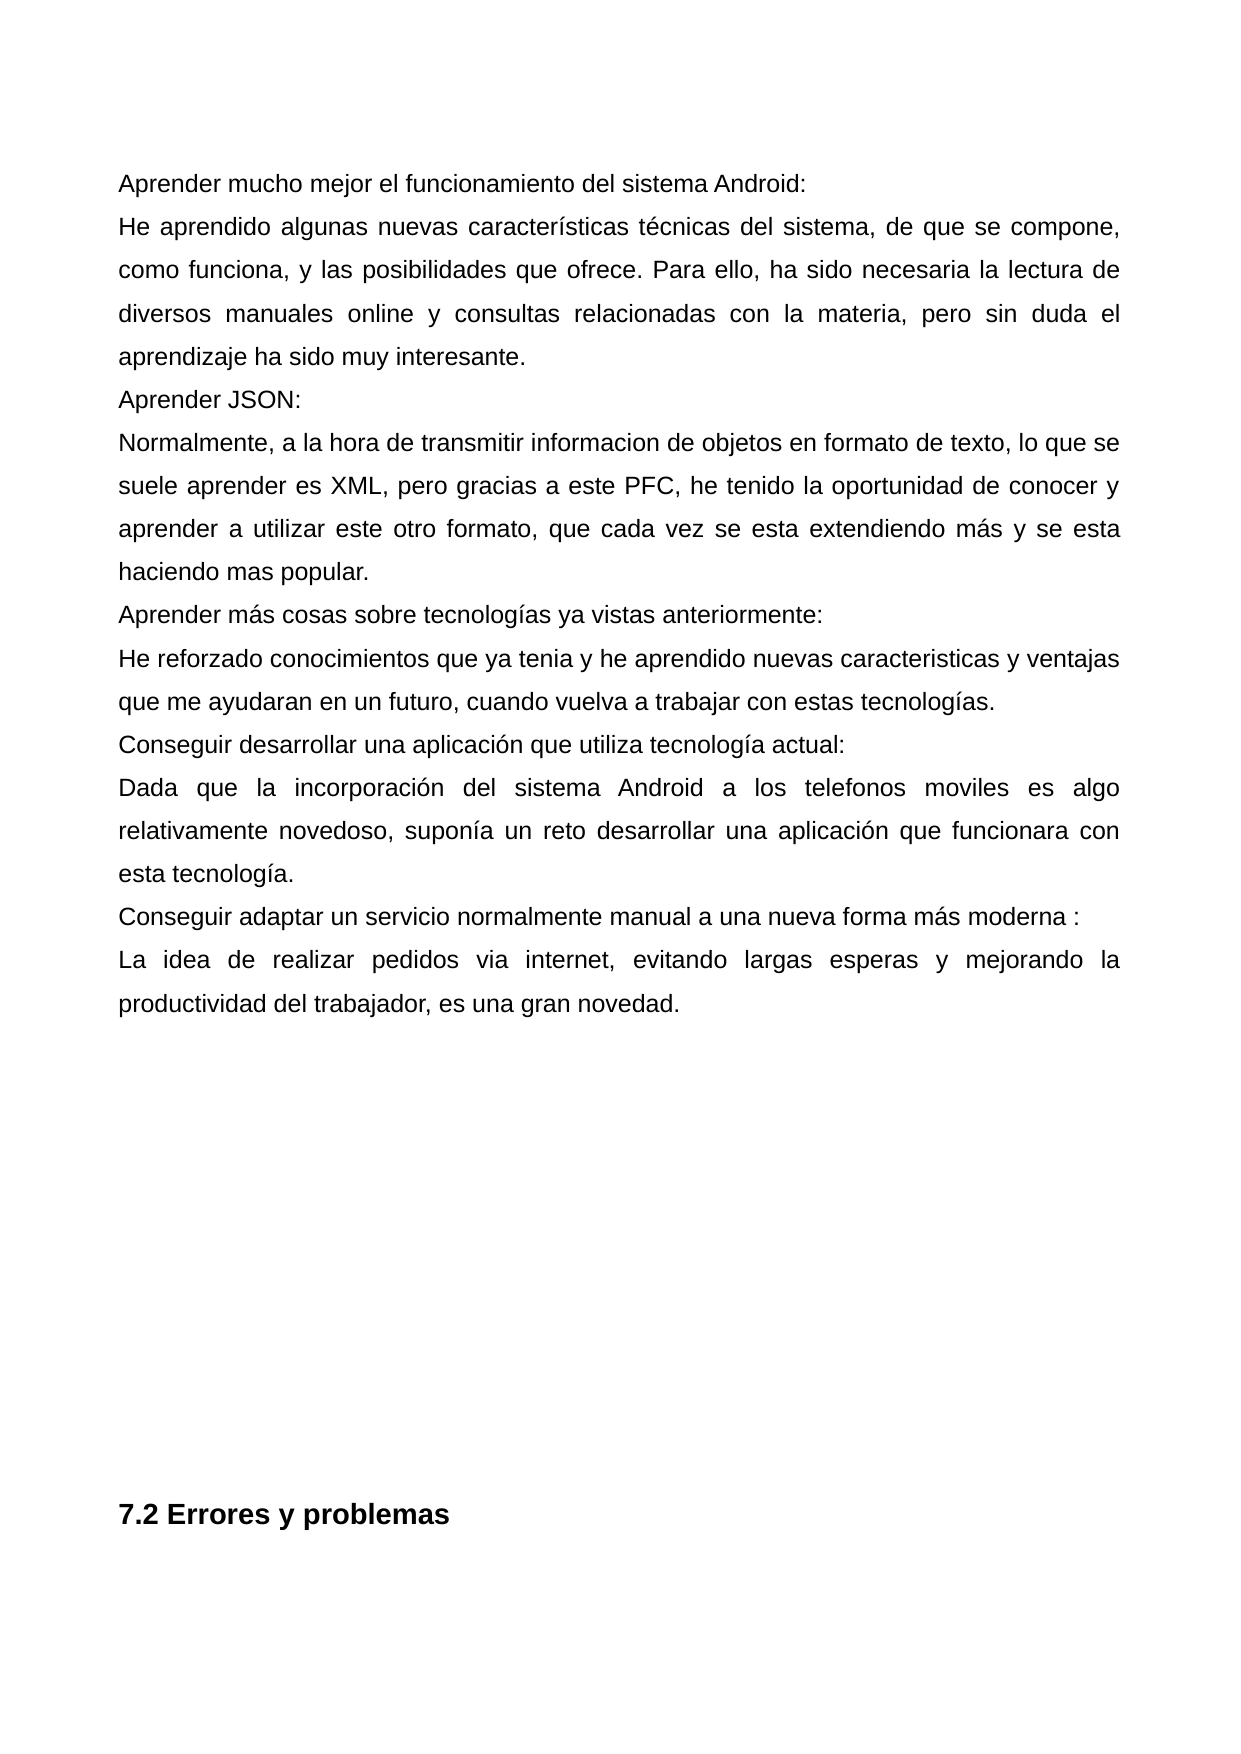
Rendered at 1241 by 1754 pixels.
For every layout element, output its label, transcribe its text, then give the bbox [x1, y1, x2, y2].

text Aprender mucho mejor el funcionamiento del sistema Android: [118, 169, 1122, 198]
text He reforzado conocimientos que ya tenia y he aprendido nuevas caracteristicas y ventajas que me ayudaran en un futuro, cuando vuelva a trabajar con estas tecnologías. [118, 643, 1122, 715]
text Dada que la incorporación del sistema Android a los telefonos moviles es algo relativamente novedoso, suponía un reto desarrollar una aplicación que funcionara con esta tecnología. [118, 773, 1122, 888]
text Conseguir adaptar un servicio normalmente manual a una nueva forma más moderna : [118, 902, 1122, 931]
text Aprender JSON: [118, 385, 1122, 413]
text 7.2 Errores y problemas [118, 1497, 1122, 1531]
text La idea de realizar pedidos via internet, evitando largas esperas y mejorando la productividad del trabajador, es una gran novedad. [118, 945, 1122, 1017]
text Aprender más cosas sobre tecnologías ya vistas anteriormente: [118, 600, 1122, 629]
text Normalmente, a la hora de transmitir informacion de objetos en formato de texto, lo que se suele aprender es XML, pero gracias a este PFC, he tenido la oportunidad de conocer y aprender a utilizar este otro formato, que cada vez se esta extendiendo más y se esta haciendo mas popular. [118, 428, 1122, 586]
text He aprendido algunas nuevas características técnicas del sistema, de que se compone, como funciona, y las posibilidades que ofrece. Para ello, ha sido necesaria la lectura de diversos manuales online y consultas relacionadas con la materia, pero sin duda el aprendizaje ha sido muy interesante. [118, 212, 1122, 370]
text Conseguir desarrollar una aplicación que utiliza tecnología actual: [118, 730, 1122, 758]
